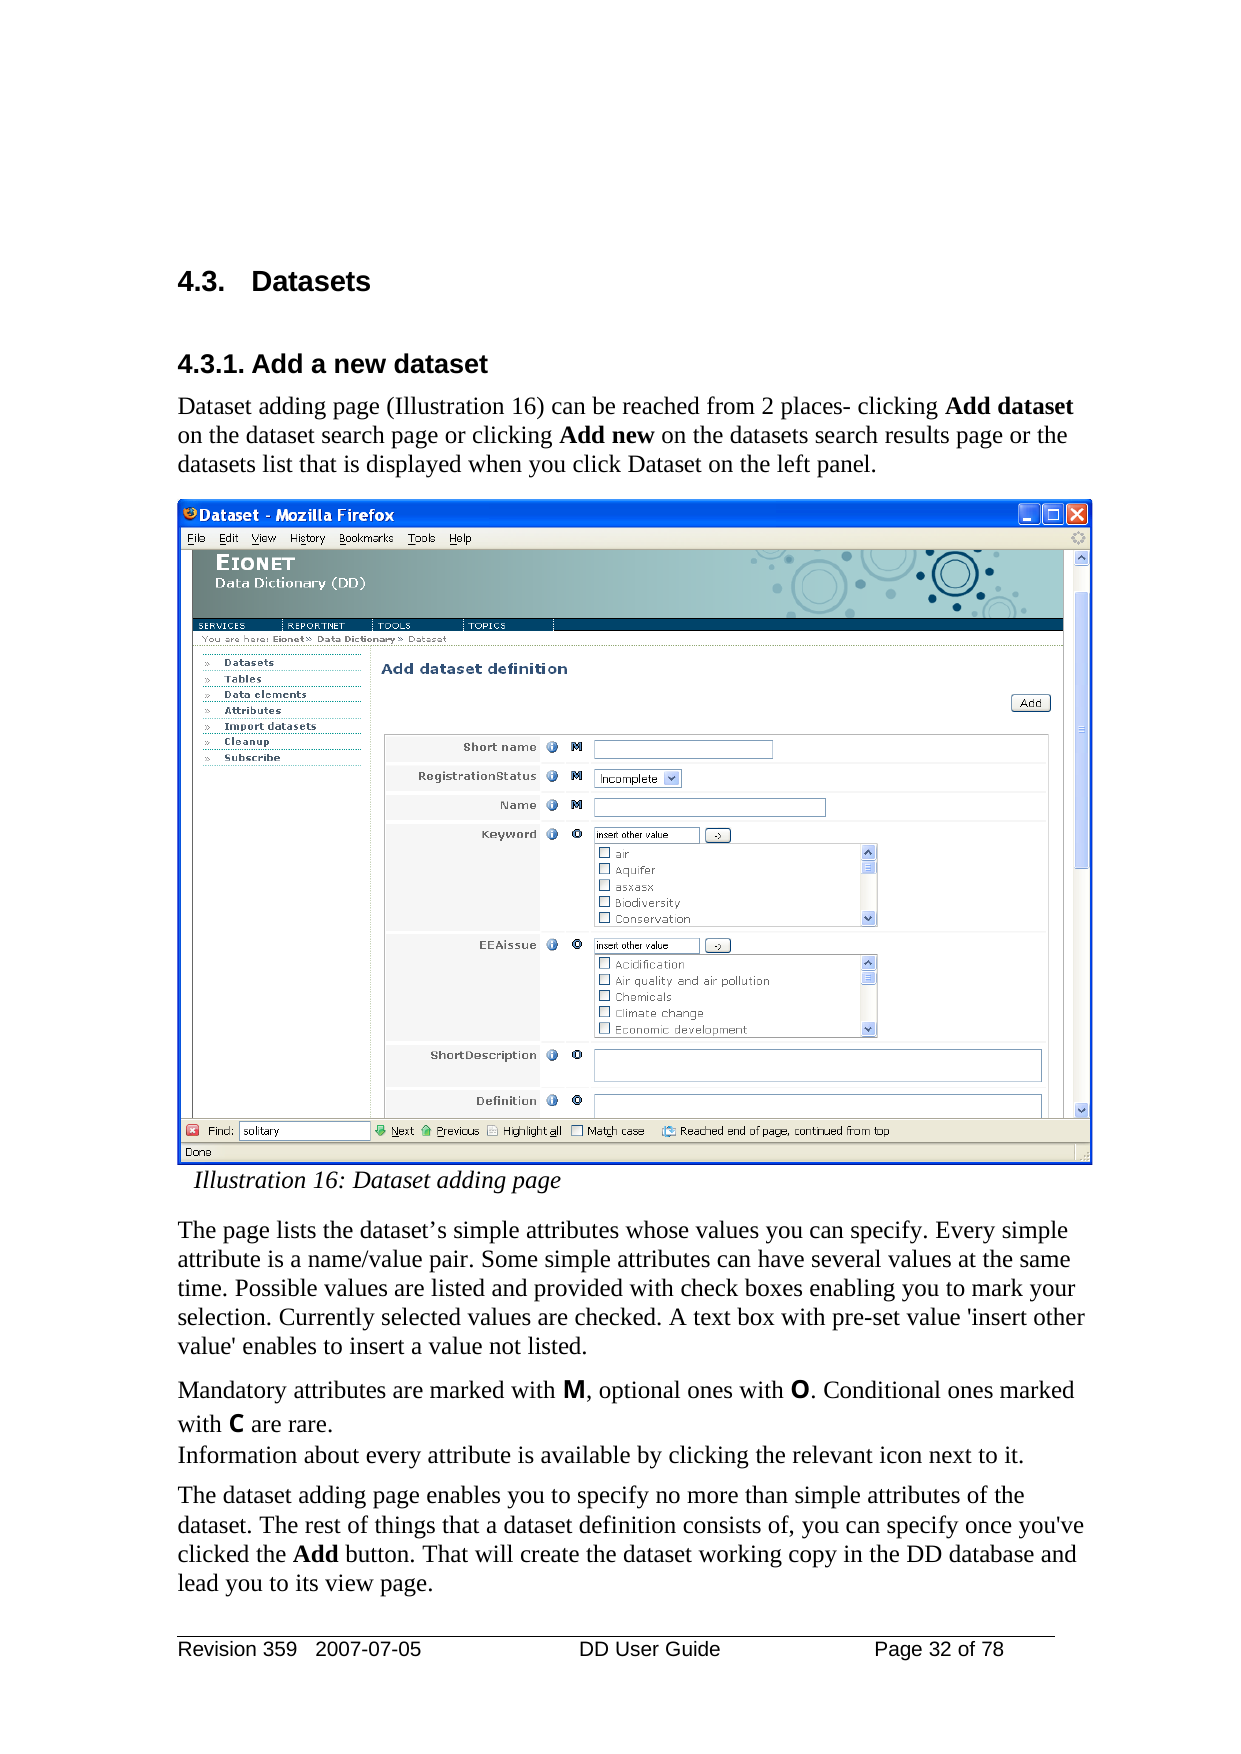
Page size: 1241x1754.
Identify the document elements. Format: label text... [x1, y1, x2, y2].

picture [177, 499, 1093, 1165]
text The page lists the dataset’s simple attributes whose values you can specify. Every simple attribute is a name/value pair. Some simple attributes can have several values at the same time. Possible values are listed and provided with check boxes enabling you to mark your selection. Currently selected values are checked. A text box with pre-set value 'insert other value' enables to insert a value not listed. [177, 1214, 1092, 1360]
subtitle Add a new dataset [177, 347, 1092, 378]
text Illustration 16: Dataset adding page [194, 1165, 1076, 1194]
text Mandatory attributes are marked with M, optional ones with O. Conditional ones marked with C are rare. Information about every attribute is available by clicking the relevant icon next to it. [177, 1372, 1092, 1469]
subtitle Datasets [177, 264, 1092, 298]
text The dataset adding page enables you to specify no more than simple attributes of the dataset. The rest of things that a dataset definition consists of, you can specify once you've clicked the Add button. That will create the dataset working copy in the DD database and lead you to its view page. [177, 1480, 1092, 1597]
text Dataset adding page (Illustration 16) can be reached from 2 places- clicking Add dataset on the dataset search page or clicking Add new on the datasets search results page or the datasets list that is displayed when you click Dataset on the left panel. [177, 391, 1092, 478]
